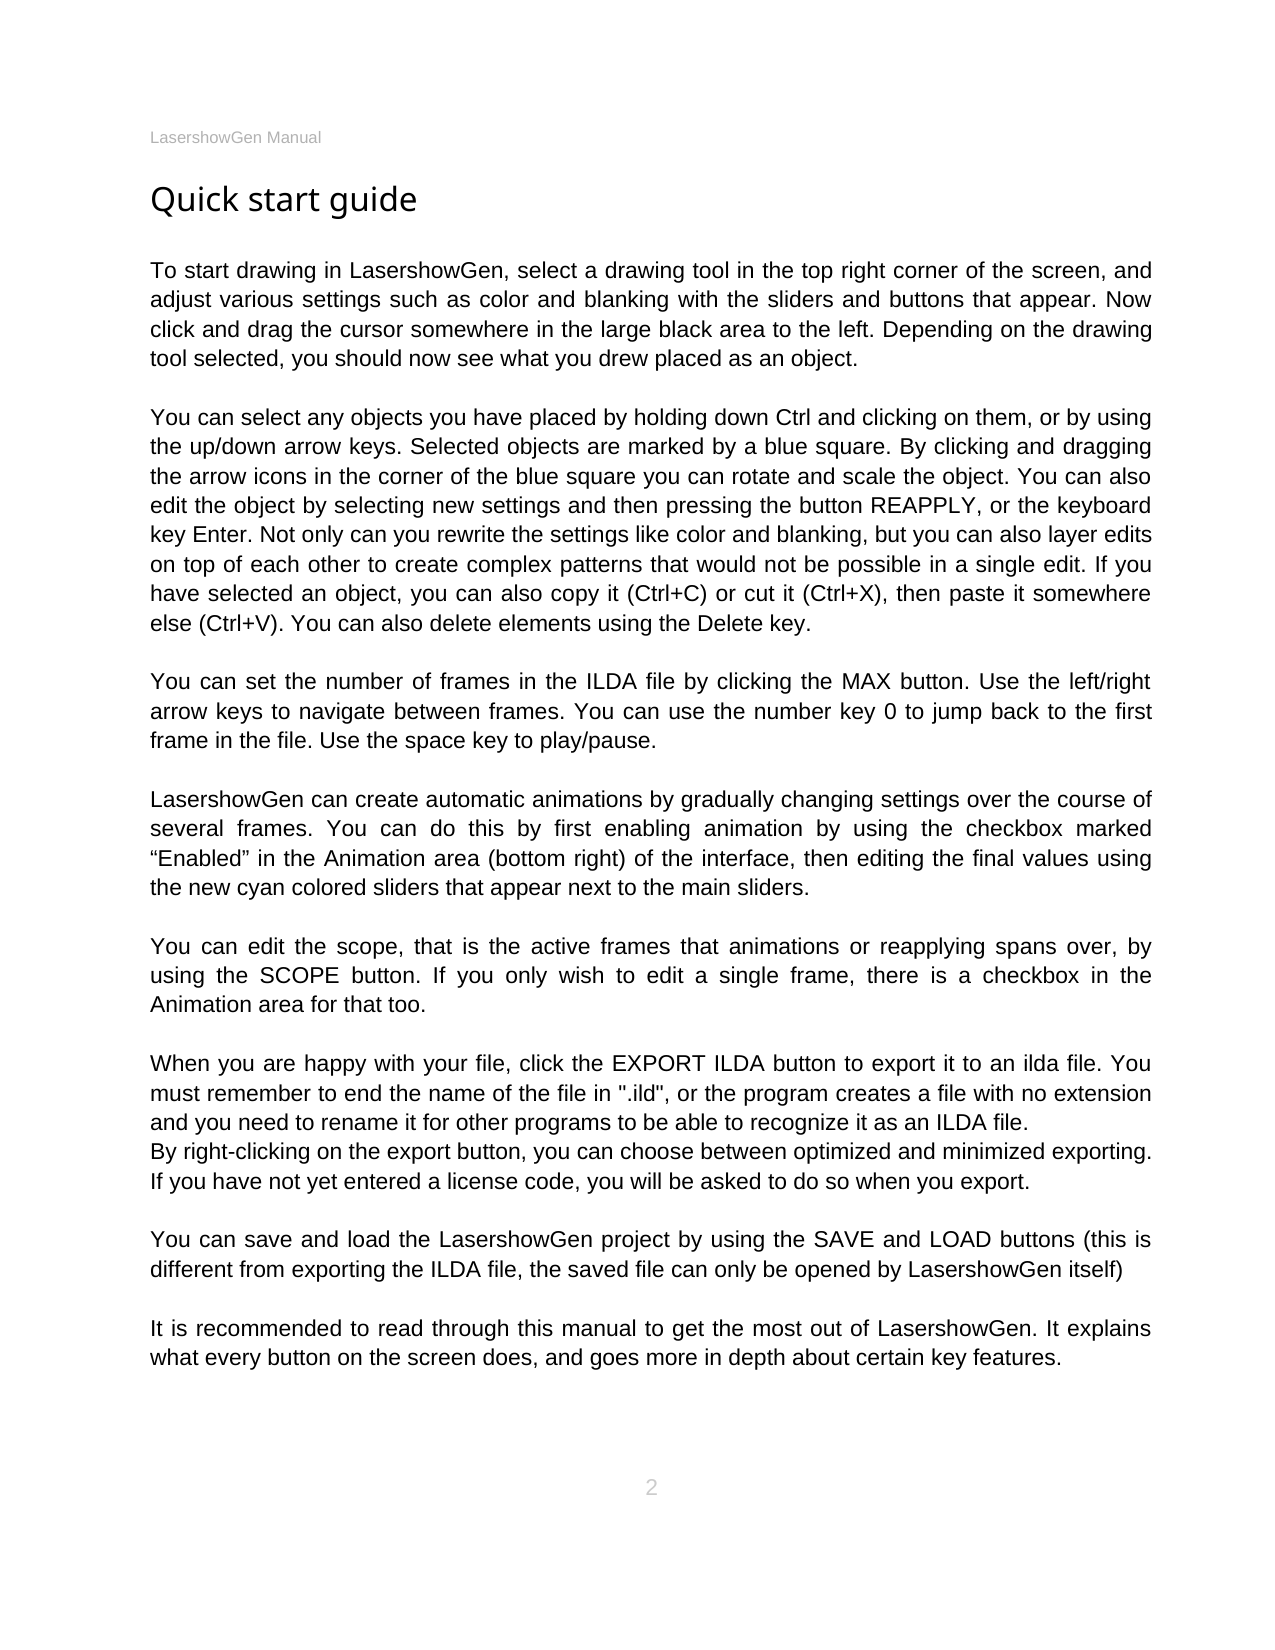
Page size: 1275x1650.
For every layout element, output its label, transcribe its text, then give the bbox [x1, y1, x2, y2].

text If you have not yet entered a license code, you will be asked to do so when you export. [150, 1168, 1153, 1194]
text When you are happy with your file, click the EXPORT ILDA button to export it to an ilda file. You must remember to end the name of the file in ".ild", or the program creates a file with no extension and you need to rename it for other programs to be able to recognize it as an ILDA file. [150, 1051, 1153, 1135]
text You can select any objects you have placed by holding down Ctrl and clicking on them, or by using the up/down arrow keys. Selected objects are marked by a blue square. By clicking and dragging the arrow icons in the corner of the blue square you can rotate and scale the object. You can also edit the object by selecting new settings and then pressing the button REAPPLY, or the keyboard key Enter. Not only can you rewrite the settings like color and blanking, but you can also layer edits on top of each other to create complex patterns that would not be possible in a single edit. If you have selected an object, you can also copy it (Ctrl+C) or cut it (Ctrl+X), then paste it somewhere else (Ctrl+V). You can also delete elements using the Delete key. [150, 405, 1153, 636]
text By right-clicking on the export button, you can choose between optimized and minimized exporting. [150, 1139, 1153, 1165]
text You can edit the scope, that is the active frames that animations or reapplying spans over, by using the SCOPE button. If you only wish to edit a single frame, there is a checkbox in the Animation area for that too. [150, 933, 1153, 1018]
text You can set the number of frames in the ILDA file by clicking the MAX button. Use the left/right arrow keys to navigate between frames. You can use the number key 0 to jump back to the first frame in the file. Use the space key to play/pause. [150, 669, 1153, 753]
text It is recommended to read through this manual to get the most out of LasershowGen. It explains what every button on the screen does, and goes more in depth about certain key features. [150, 1315, 1153, 1370]
text You can save and load the LasershowGen project by using the SAVE and LOAD buttons (this is different from exporting the ILDA file, the saved file can only be opened by LasershowGen itself) [150, 1227, 1153, 1282]
subtitle Quick start guide [150, 176, 1153, 222]
text To start drawing in LasershowGen, select a drawing tool in the top right corner of the screen, and adjust various settings such as color and blanking with the sliders and buttons that appear. Now click and drag the cursor somewhere in the large black area to the left. Depending on the drawing tool selected, you should now see what you drew placed as an object. [150, 258, 1153, 372]
text LasershowGen can create automatic animations by gradually changing settings over the course of several frames. You can do this by first enabling animation by using the checkbox marked “Enabled” in the Animation area (bottom right) of the interface, then editing the final values using the new cyan colored sliders that appear next to the main sliders. [150, 787, 1153, 900]
